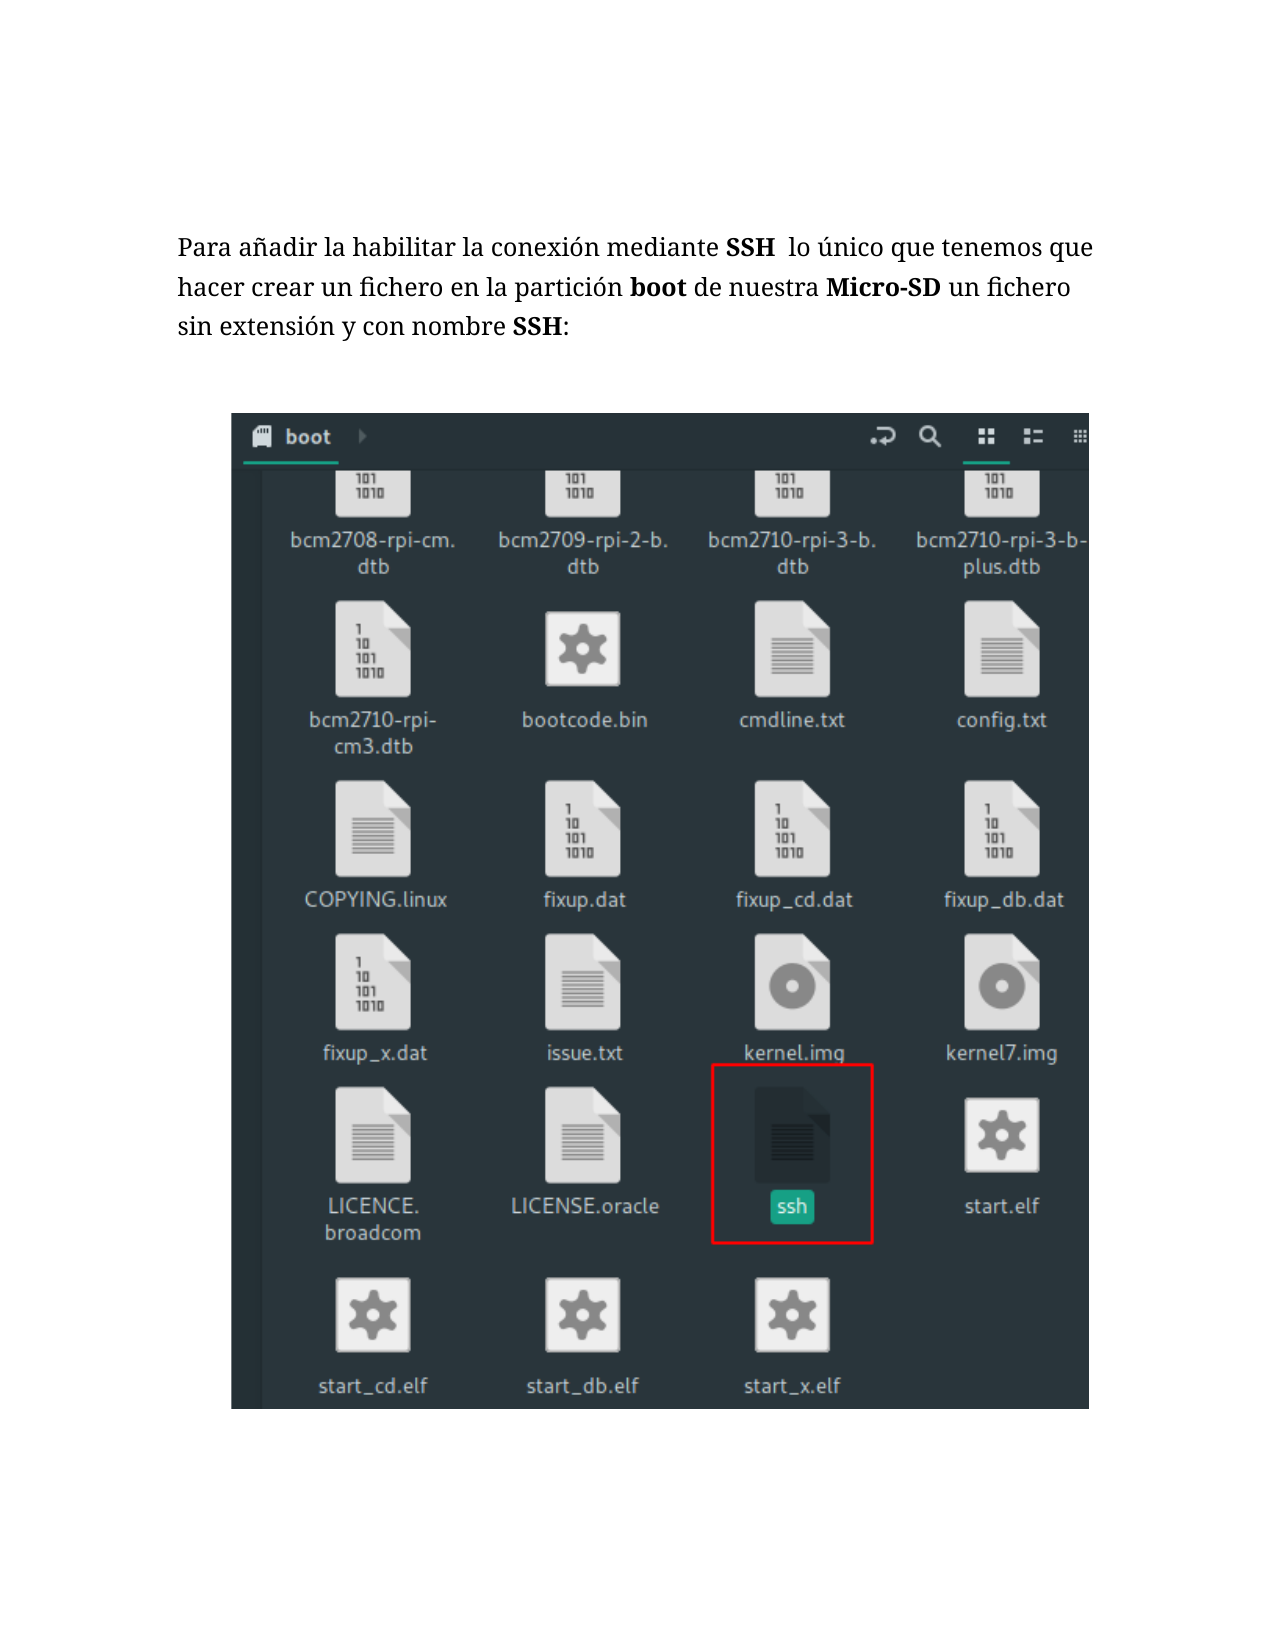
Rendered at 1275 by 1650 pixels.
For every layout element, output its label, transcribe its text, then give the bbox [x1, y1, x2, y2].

text Para añadir la habilitar la conexión mediante SSH lo único que tenemos que hacer crear un fichero en la partición boot de nuestra Micro-SD un fichero sin extensión y con nombre SSH: [177, 230, 1098, 342]
picture [231, 413, 1089, 1409]
